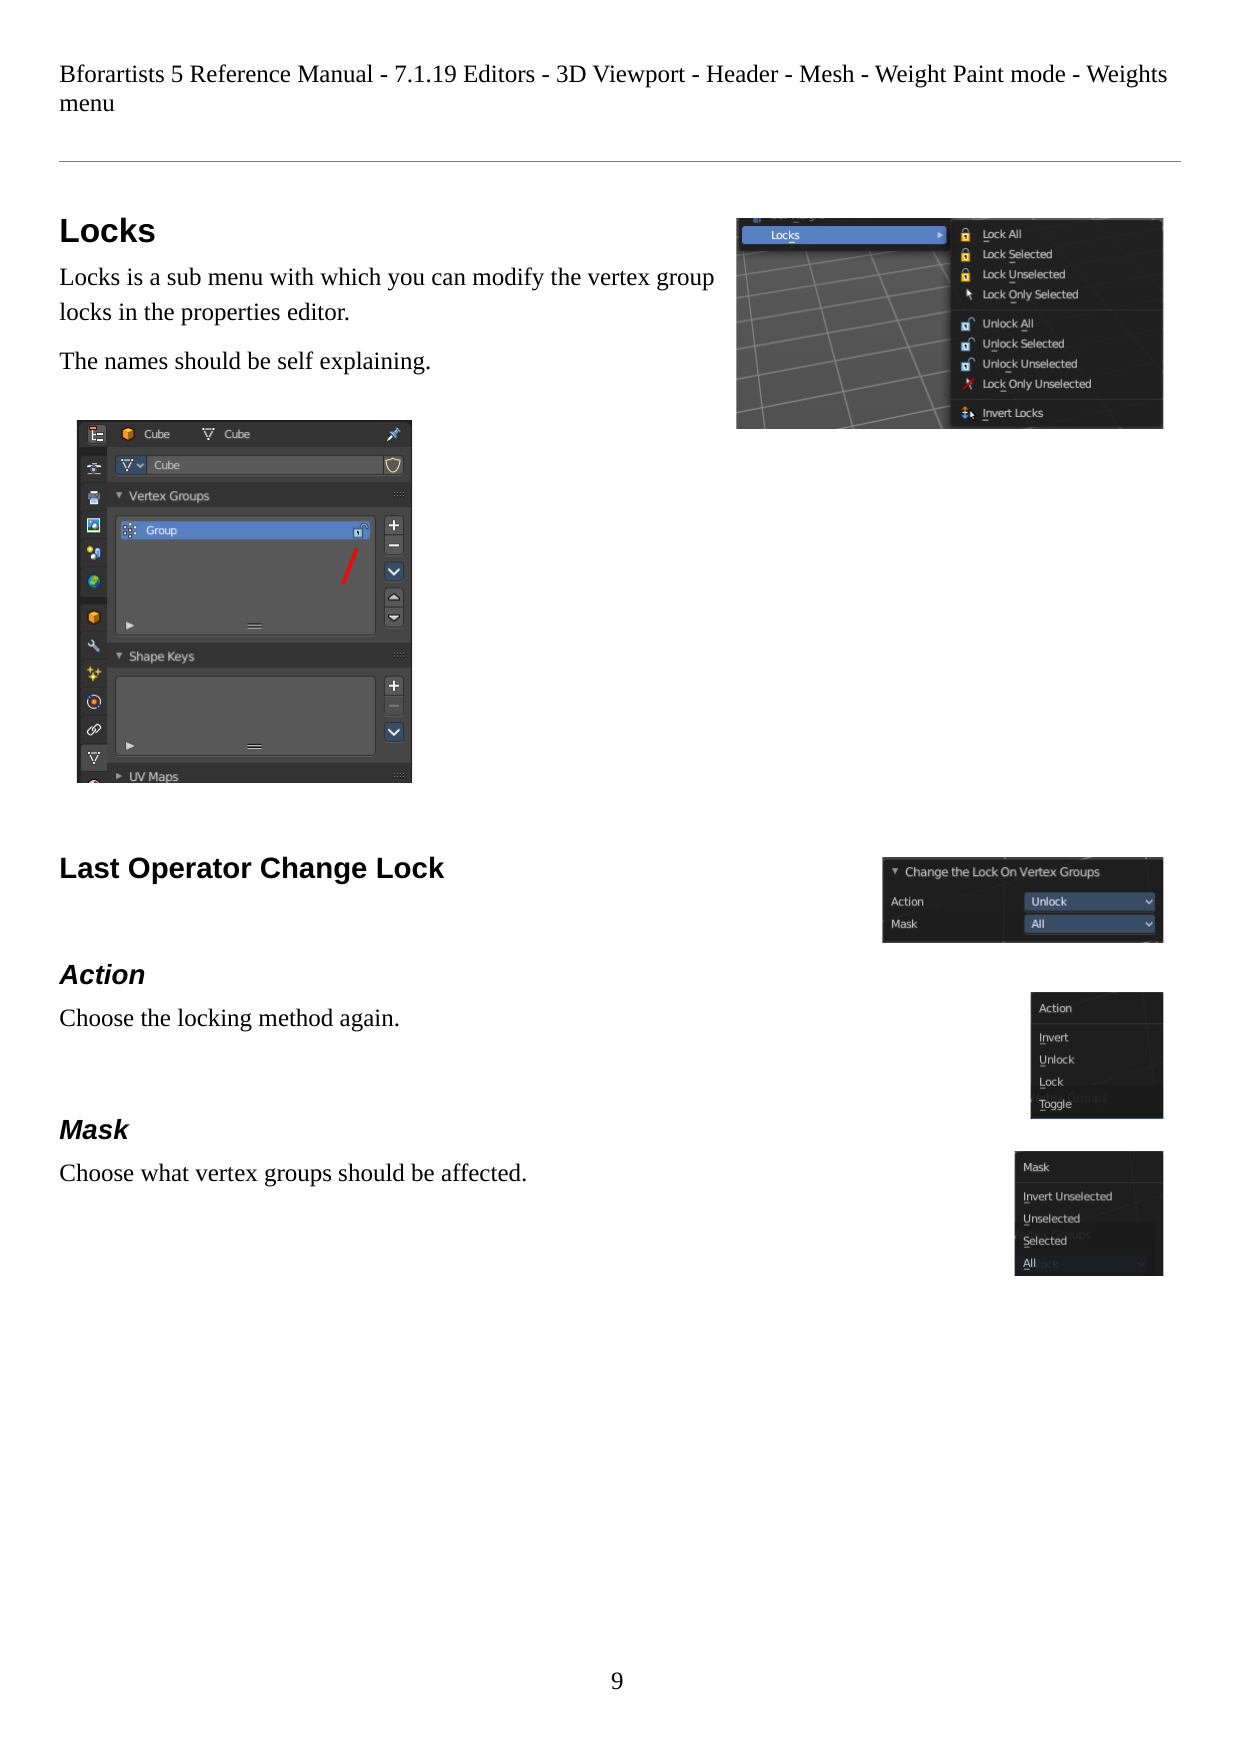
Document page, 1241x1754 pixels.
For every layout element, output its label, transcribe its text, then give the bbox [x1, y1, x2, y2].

text The names should be self explaining. [59, 346, 736, 374]
picture [1030, 992, 1164, 1119]
picture [736, 218, 1164, 429]
subtitle Locks [59, 211, 1181, 250]
text Choose what vertex groups should be affected. [59, 1158, 1014, 1187]
text Choose the locking method again. [59, 1003, 1030, 1032]
text Locks is a sub menu with which you can modify the vertex group locks in the properties editor. [59, 262, 736, 325]
picture [1014, 1151, 1164, 1276]
picture [882, 857, 1164, 943]
subtitle Action [59, 959, 1181, 991]
picture [76, 420, 414, 783]
subtitle Last Operator Change Lock [59, 851, 1181, 885]
subtitle Mask [59, 1114, 1181, 1146]
